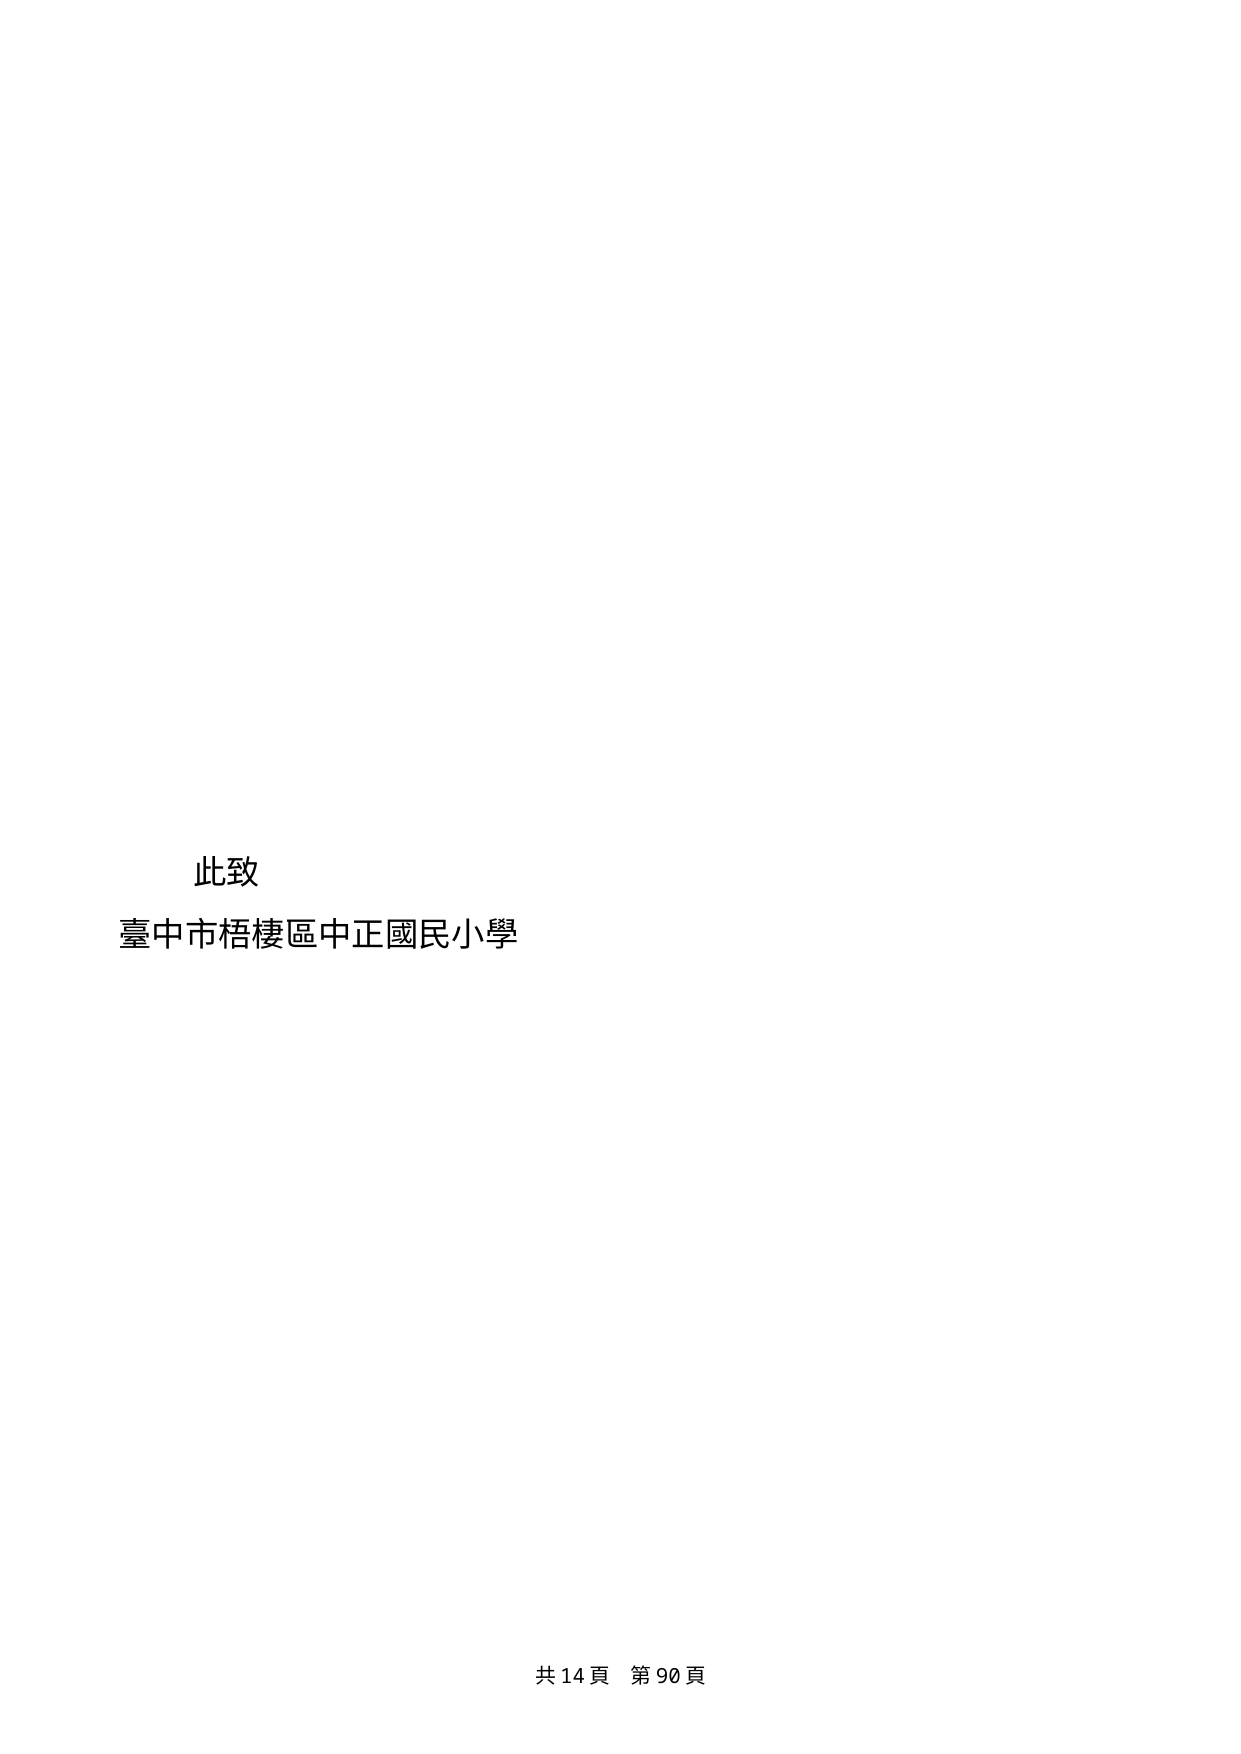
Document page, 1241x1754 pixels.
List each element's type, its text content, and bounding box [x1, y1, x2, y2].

text 臺中市梧棲區中正國民小學 [118, 891, 1122, 953]
text 此致 [118, 828, 1122, 891]
